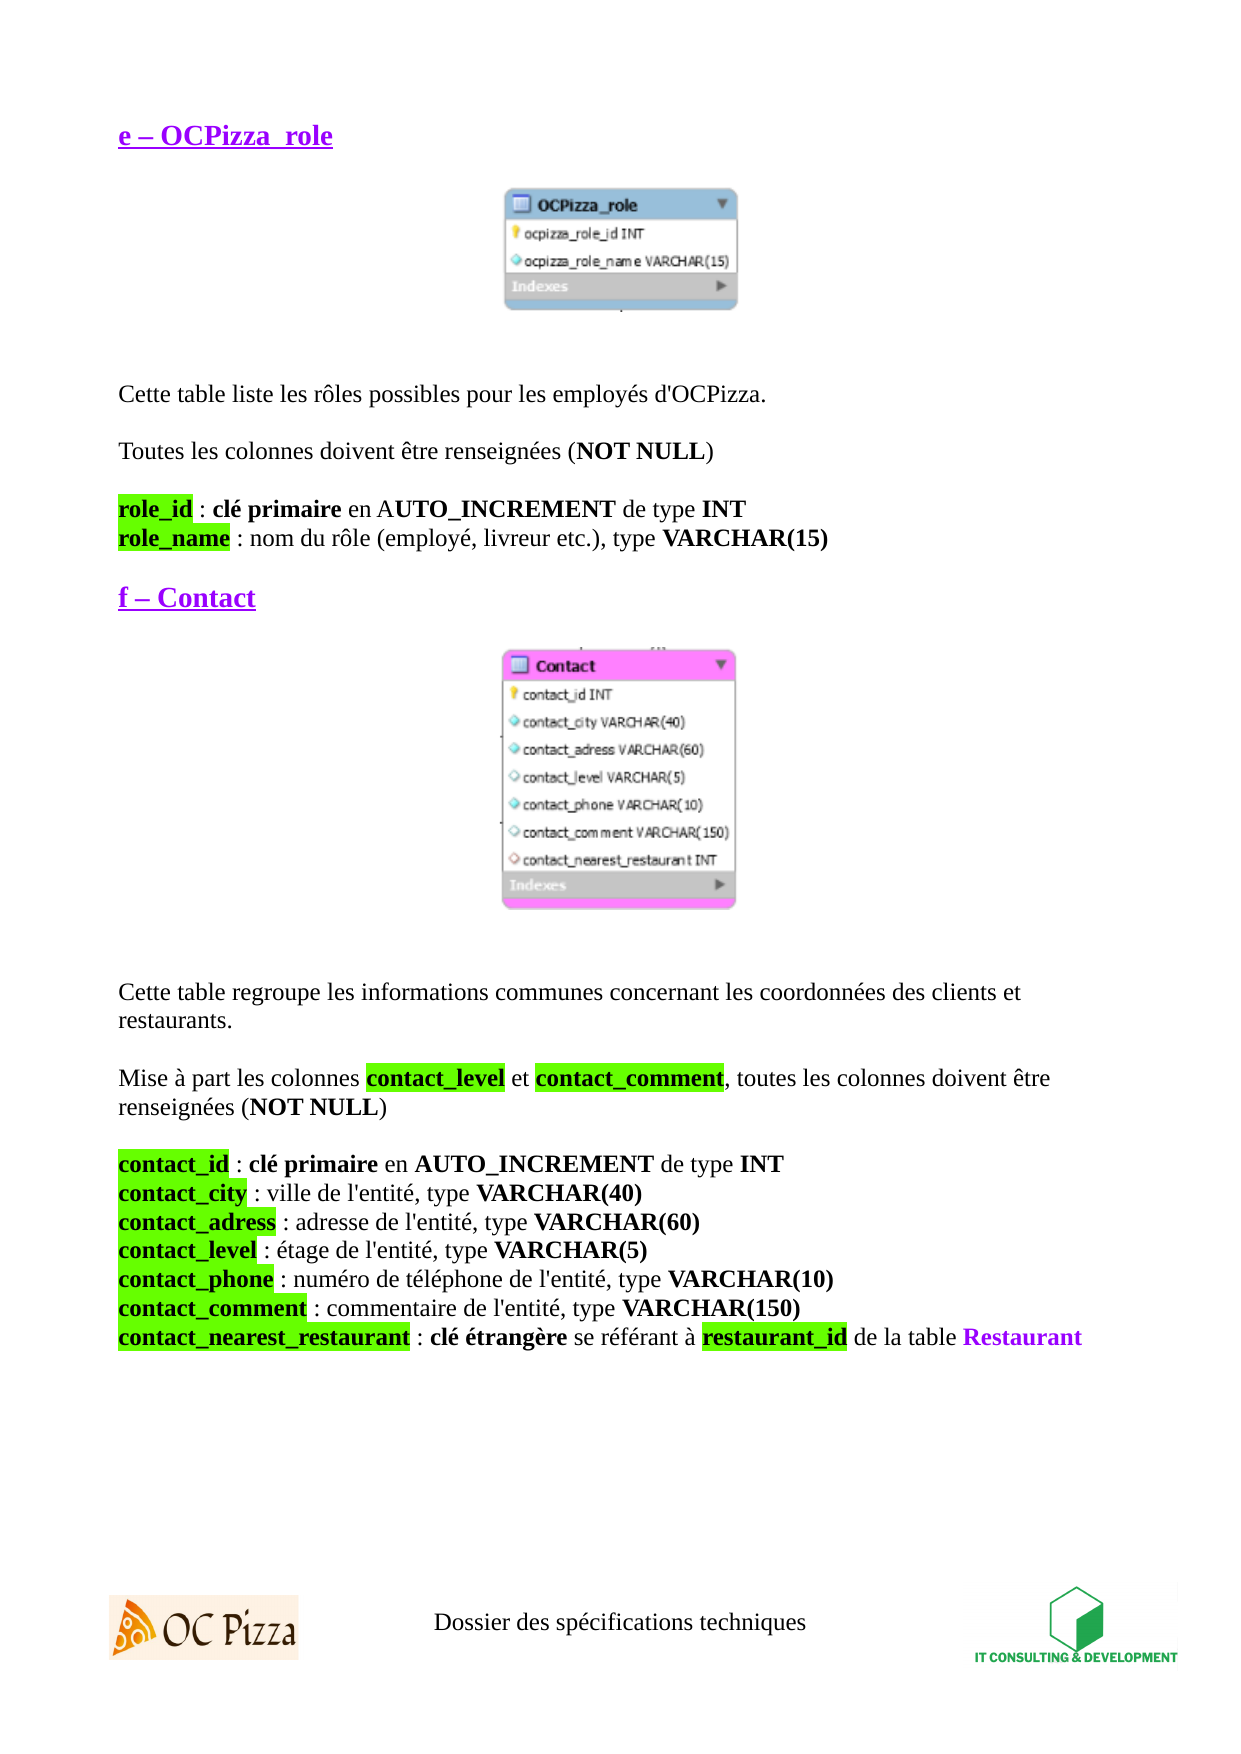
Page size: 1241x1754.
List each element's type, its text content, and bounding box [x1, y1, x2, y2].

picture [499, 647, 741, 910]
picture [108, 1595, 306, 1660]
text Mise à part les colonnes contact_level et contact_comment, toutes les colonnes doivent être renseignées (NOT NULL) [118, 1063, 1122, 1121]
picture [962, 1582, 1178, 1671]
text contact_comment : commentaire de l'entité, type VARCHAR(150) [118, 1293, 1122, 1322]
picture [497, 185, 743, 312]
text Cette table regroupe les informations communes concernant les coordonnées des clients et restaurants. [118, 977, 1122, 1034]
text Cette table liste les rôles possibles pour les employés d'OCPizza. [118, 379, 1122, 408]
text contact_adress : adresse de l'entité, type VARCHAR(60) [118, 1207, 1122, 1236]
text contact_id : clé primaire en AUTO_INCREMENT de type INT [118, 1149, 1122, 1178]
text role_id : clé primaire en AUTO_INCREMENT de type INT [118, 494, 1122, 523]
text contact_city : ville de l'entité, type VARCHAR(40) [118, 1178, 1122, 1207]
text f – Contact [118, 580, 1122, 614]
text Toutes les colonnes doivent être renseignées (NOT NULL) [118, 436, 1122, 465]
text contact_level : étage de l'entité, type VARCHAR(5) [118, 1236, 1122, 1264]
text e – OCPizza_role [118, 118, 1122, 152]
text role_name : nom du rôle (employé, livreur etc.), type VARCHAR(15) [118, 523, 1122, 551]
text contact_phone : numéro de téléphone de l'entité, type VARCHAR(10) [118, 1264, 1122, 1293]
text contact_nearest_restaurant : clé étrangère se référant à restaurant_id de la table Restaurant [118, 1322, 1122, 1351]
